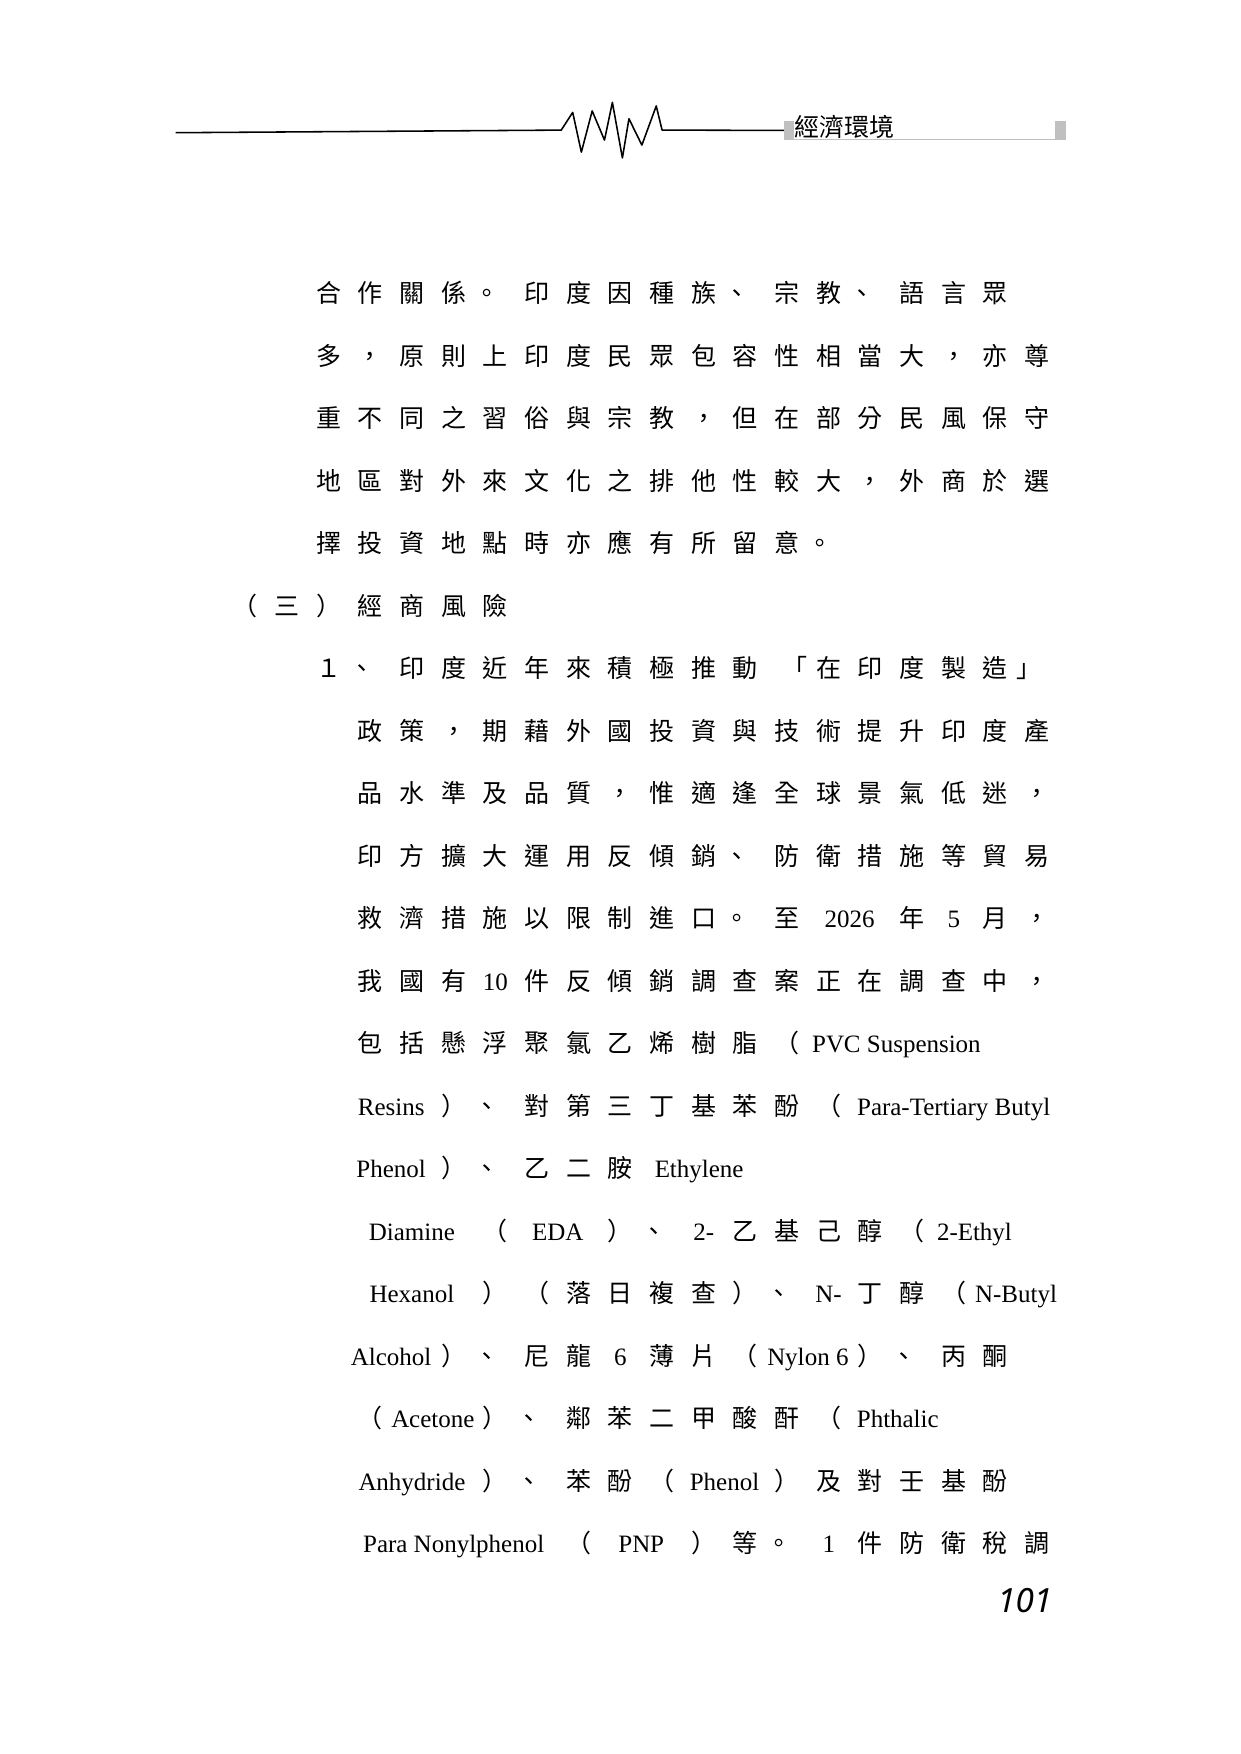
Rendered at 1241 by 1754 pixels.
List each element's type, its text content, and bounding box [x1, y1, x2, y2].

text 合作關係。印度因種族、宗教、語言眾多，原則上印度民眾包容性相當大，亦尊重不同之習俗與宗教，但在部分民風保守地區對外來文化之排他性較大，外商於選擇投資地點時亦應有所留意。 [281, 250, 1058, 563]
text １、印度近年來積極推動「在印度製造」政策，期藉外國投資與技術提升印度產品水準及品質，惟適逢全球景氣低迷，印方擴大運用反傾銷、防衛措施等貿易救濟措施以限制進口。至2026年5月，我國有10件反傾銷調查案正在調查中，包括懸浮聚氯乙烯樹脂（PVC Suspension Resins）、對第三丁基苯酚（Para-Tertiary Butyl Phenol）、乙二胺Ethylene Diamine（EDA）、2-乙基己醇（2-Ethyl Hexanol）（落日複查）、N-丁醇（N-Butyl Alcohol）、尼龍6薄片（Nylon 6）、丙酮（Acetone）、鄰苯二甲酸酐（Phthalic Anhydride）、苯酚（Phenol）及對壬基酚Para Nonylphenol（PNP）等。1件防衛稅調 [281, 625, 1058, 1563]
text （三）經商風險 [207, 563, 1058, 625]
